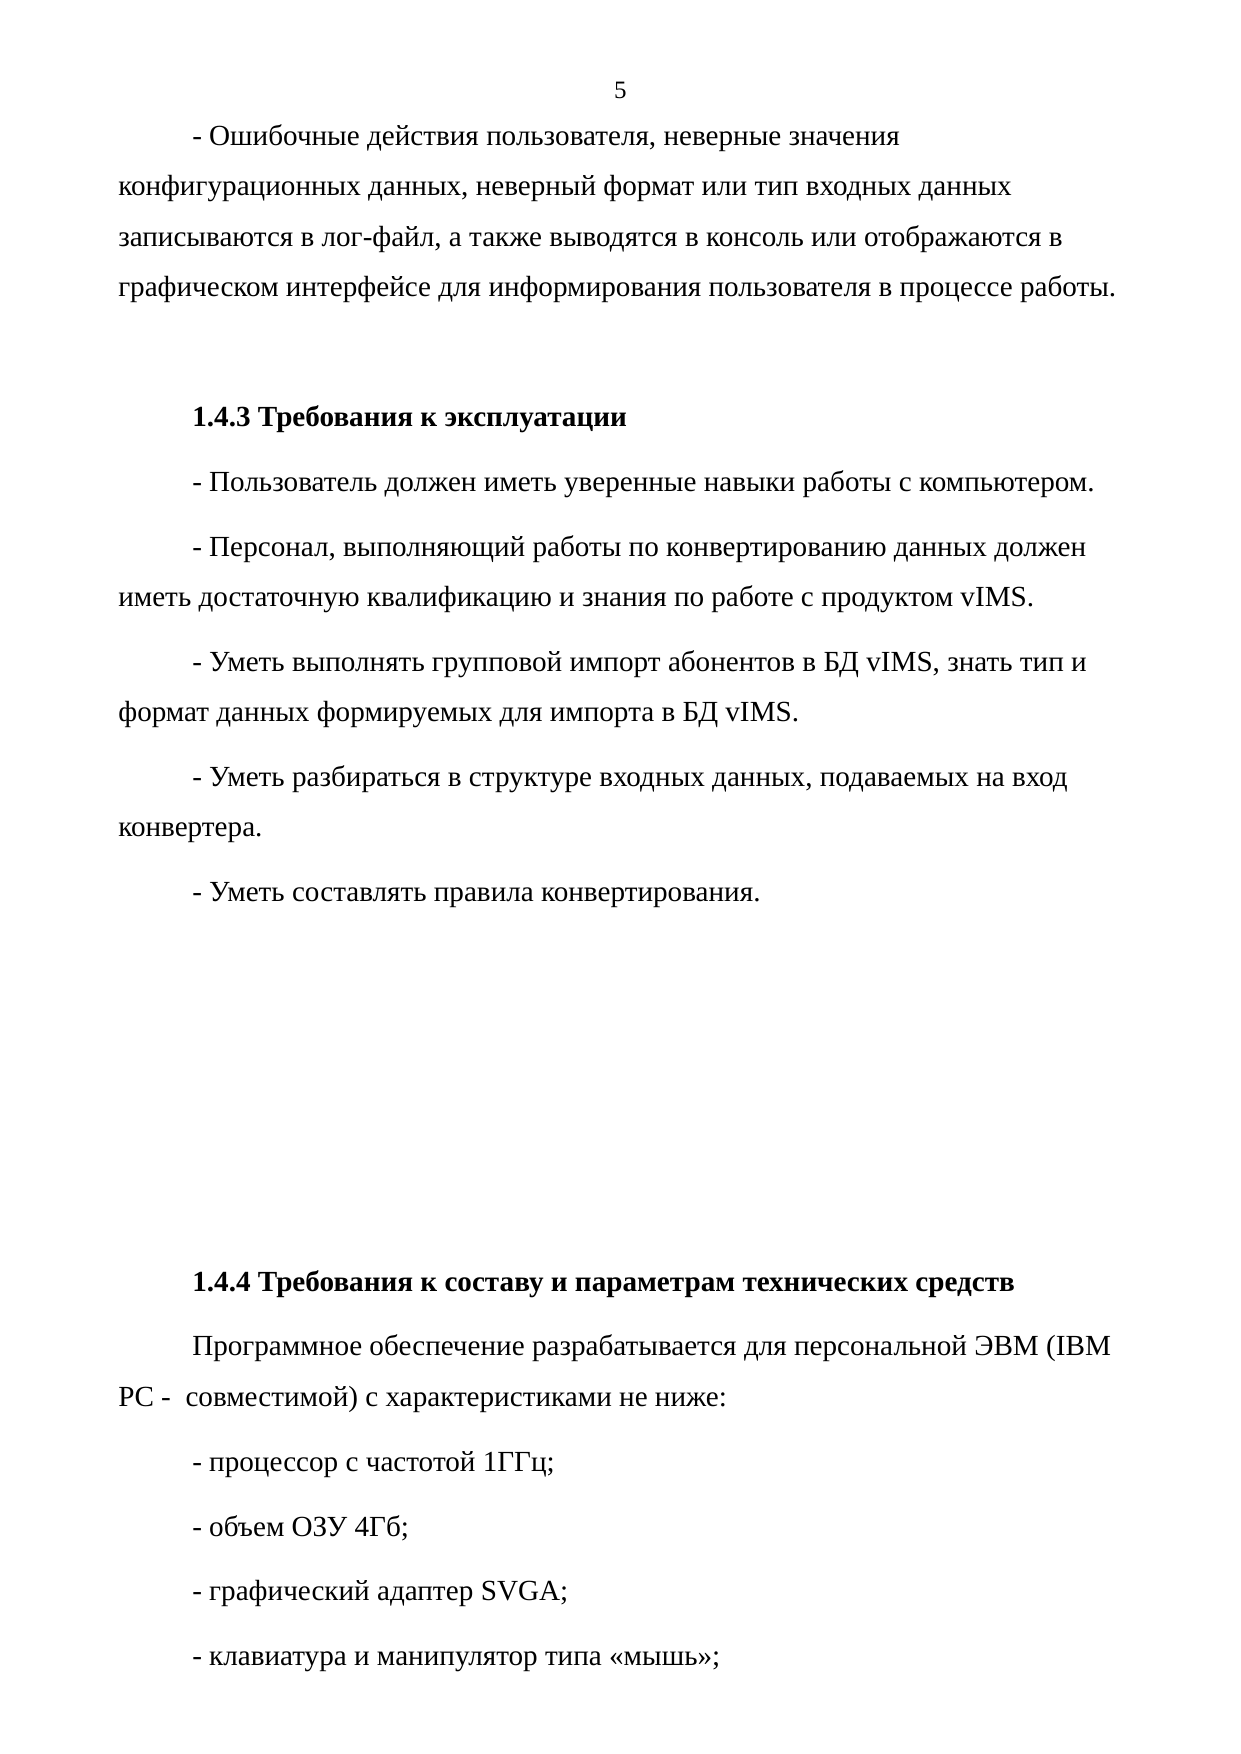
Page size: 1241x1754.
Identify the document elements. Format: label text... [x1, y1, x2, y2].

text - процессор с частотой 1ГГц; [118, 1444, 1122, 1477]
text - Пользователь должен иметь уверенные навыки работы с компьютером. [118, 464, 1122, 497]
text 1.4.4 Требования к составу и параметрам технических средств [118, 1264, 1122, 1297]
text - Персонал, выполняющий работы по конвертированию данных должен иметь достаточную квалификацию и знания по работе с продуктом vIMS. [118, 529, 1122, 612]
text - графический адаптер SVGA; [118, 1573, 1122, 1607]
text Программное обеспечение разрабатывается для персональной ЭВМ (IBM PC - совместимой) с характеристиками не ниже: [118, 1328, 1122, 1412]
text - объем ОЗУ 4Гб; [118, 1509, 1122, 1542]
text - Ошибочные действия пользователя, неверные значения конфигурационных данных, неверный формат или тип входных данных записываются в лог-файл, а также выводятся в консоль или отображаются в графическом интерфейсе для информирования пользователя в процессе работы. [118, 118, 1122, 303]
text - Уметь составлять правила конвертирования. [118, 874, 1122, 908]
text - Уметь разбираться в структуре входных данных, подаваемых на вход конвертера. [118, 759, 1122, 843]
text - Уметь выполнять групповой импорт абонентов в БД vIMS, знать тип и формат данных формируемых для импорта в БД vIMS. [118, 644, 1122, 728]
text - клавиатура и манипулятор типа «мышь»; [118, 1638, 1122, 1672]
text 1.4.3 Требования к эксплуатации [118, 399, 1122, 432]
